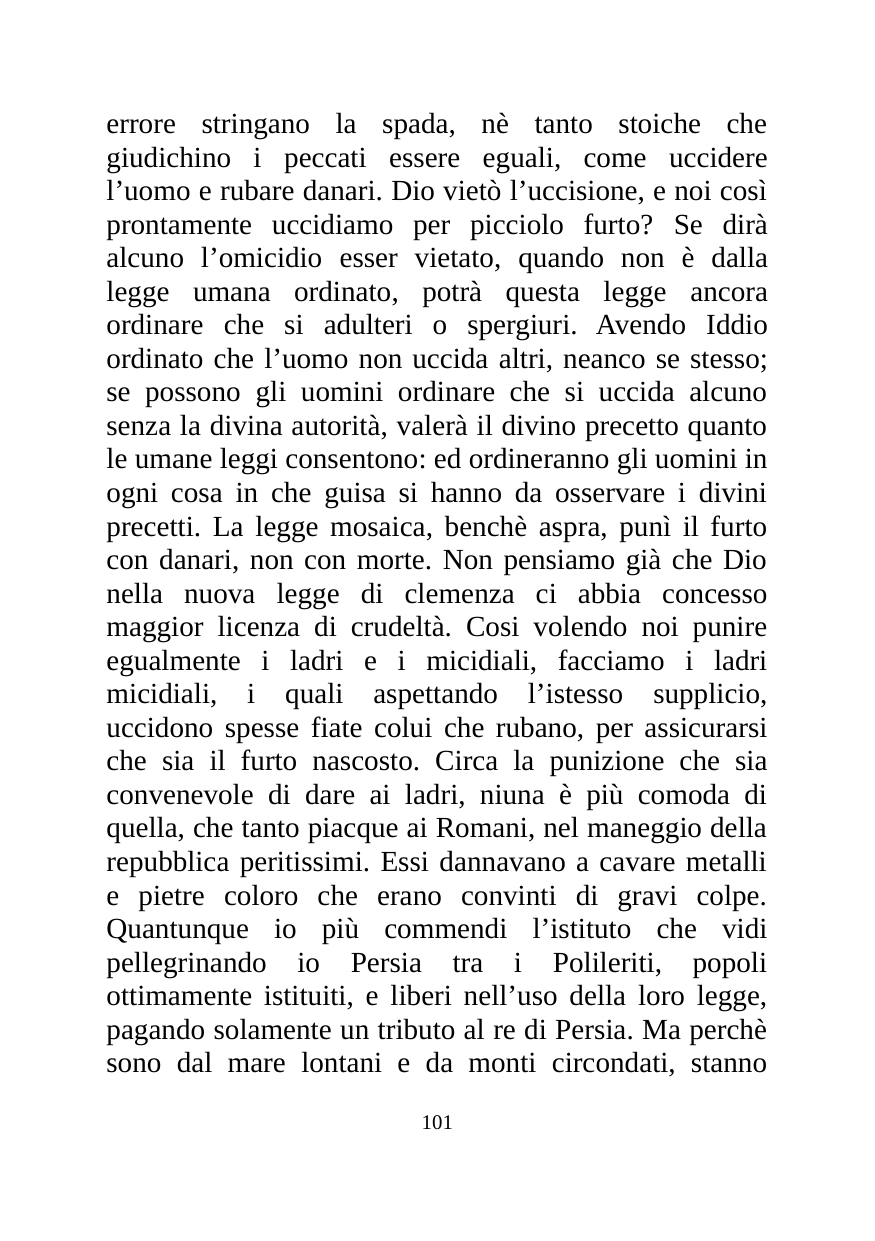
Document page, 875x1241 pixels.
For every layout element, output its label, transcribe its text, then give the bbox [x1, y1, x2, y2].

text errore stringano la spada, nè tanto stoiche che giudichino i peccati essere eguali, come uccidere l’uomo e rubare danari. Dio vietò l’uccisione, e noi così prontamente uccidiamo per picciolo furto? Se dirà alcuno l’omicidio esser vietato, quando non è dalla legge umana ordinato, potrà questa legge ancora ordinare che si adulteri o spergiuri. Avendo Iddio ordinato che l’uomo non uccida altri, neanco se stesso; se possono gli uomini ordinare che si uccida alcuno senza la divina autorità, valerà il divino precetto quanto le umane leggi consentono: ed ordineranno gli uomini in ogni cosa in che guisa si hanno da osservare i divini precetti. La legge mosaica, benchè aspra, punì il furto con danari, non con morte. Non pensiamo già che Dio nella nuova legge di clemenza ci abbia concesso maggior licenza di crudeltà. Cosi volendo noi punire egualmente i ladri e i micidiali, facciamo i ladri micidiali, i quali aspettando l’istesso supplicio, uccidono spesse fiate colui che rubano, per assicurarsi che sia il furto nascosto. Circa la punizione che sia convenevole di dare ai ladri, niuna è più comoda di quella, che tanto piacque ai Romani, nel maneggio della repubblica peritissimi. Essi dannavano a cavare metalli e pietre coloro che erano convinti di gravi colpe. Quantunque io più commendi l’istituto che vidi pellegrinando io Persia tra i Polileriti, popoli ottimamente istituiti, e liberi nell’uso della loro legge, pagando solamente un tributo al re di Persia. Ma perchè sono dal mare lontani e da monti circondati, stanno [106, 106, 768, 1079]
